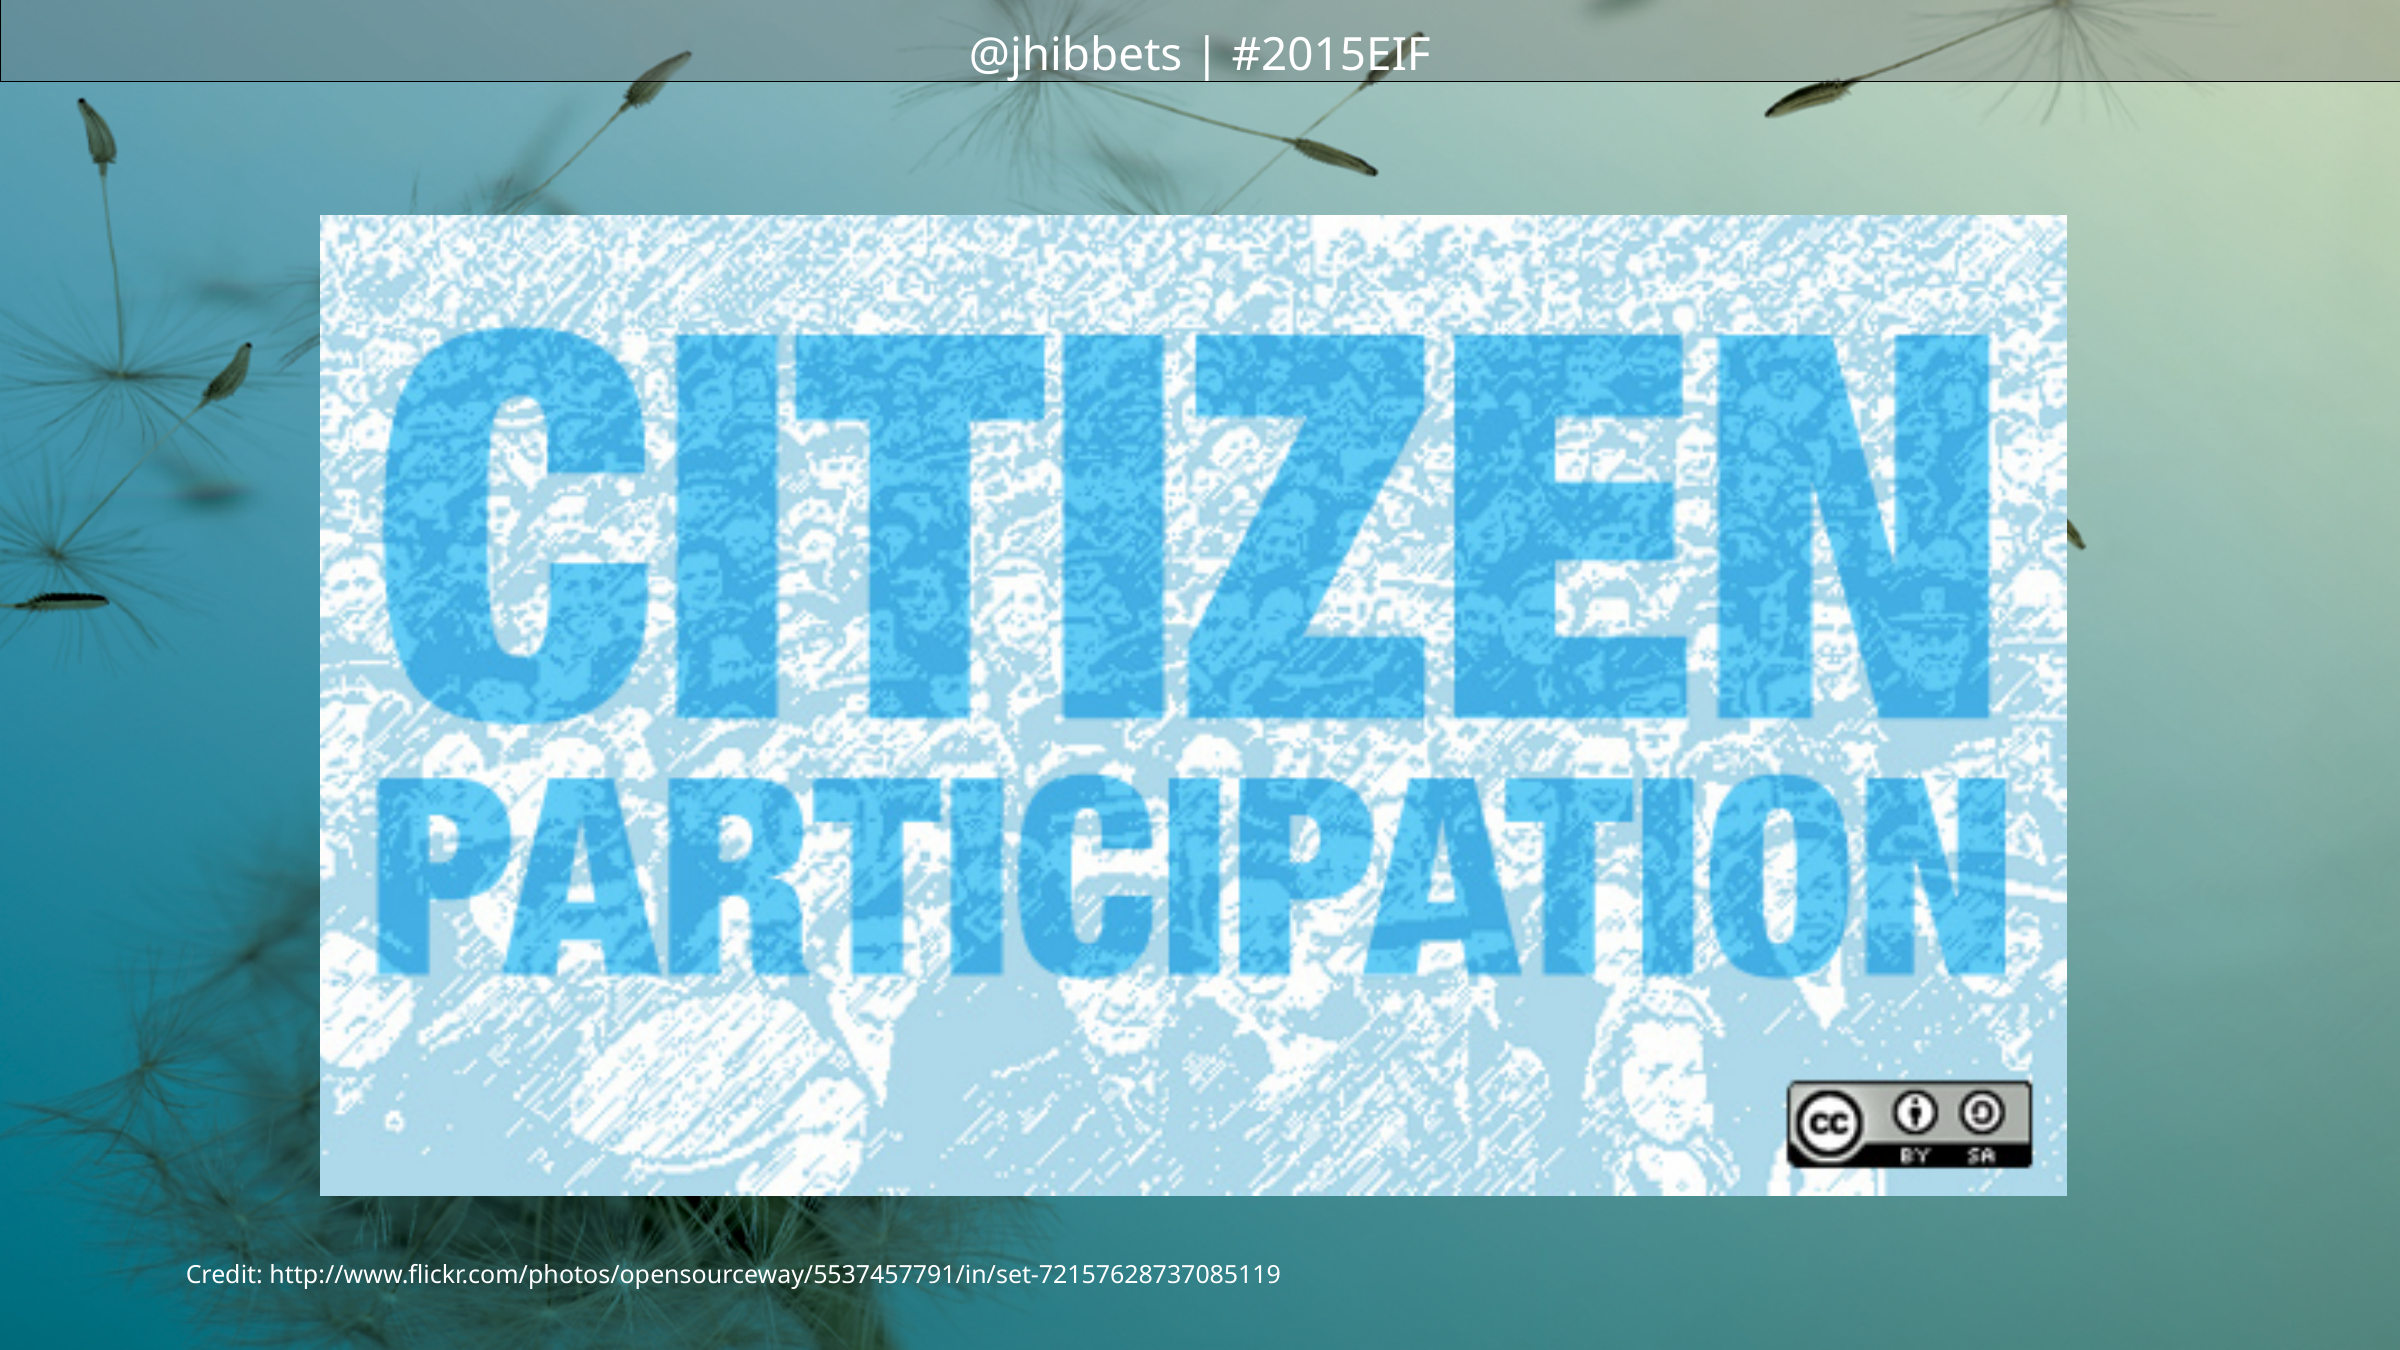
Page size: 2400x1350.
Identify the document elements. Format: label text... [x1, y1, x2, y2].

text_box Credit: http://www.flickr.com/photos/opensourceway/5537457791/in/set-72157628737085119 [171, 1249, 1784, 1296]
picture [0, 82, 2400, 1350]
